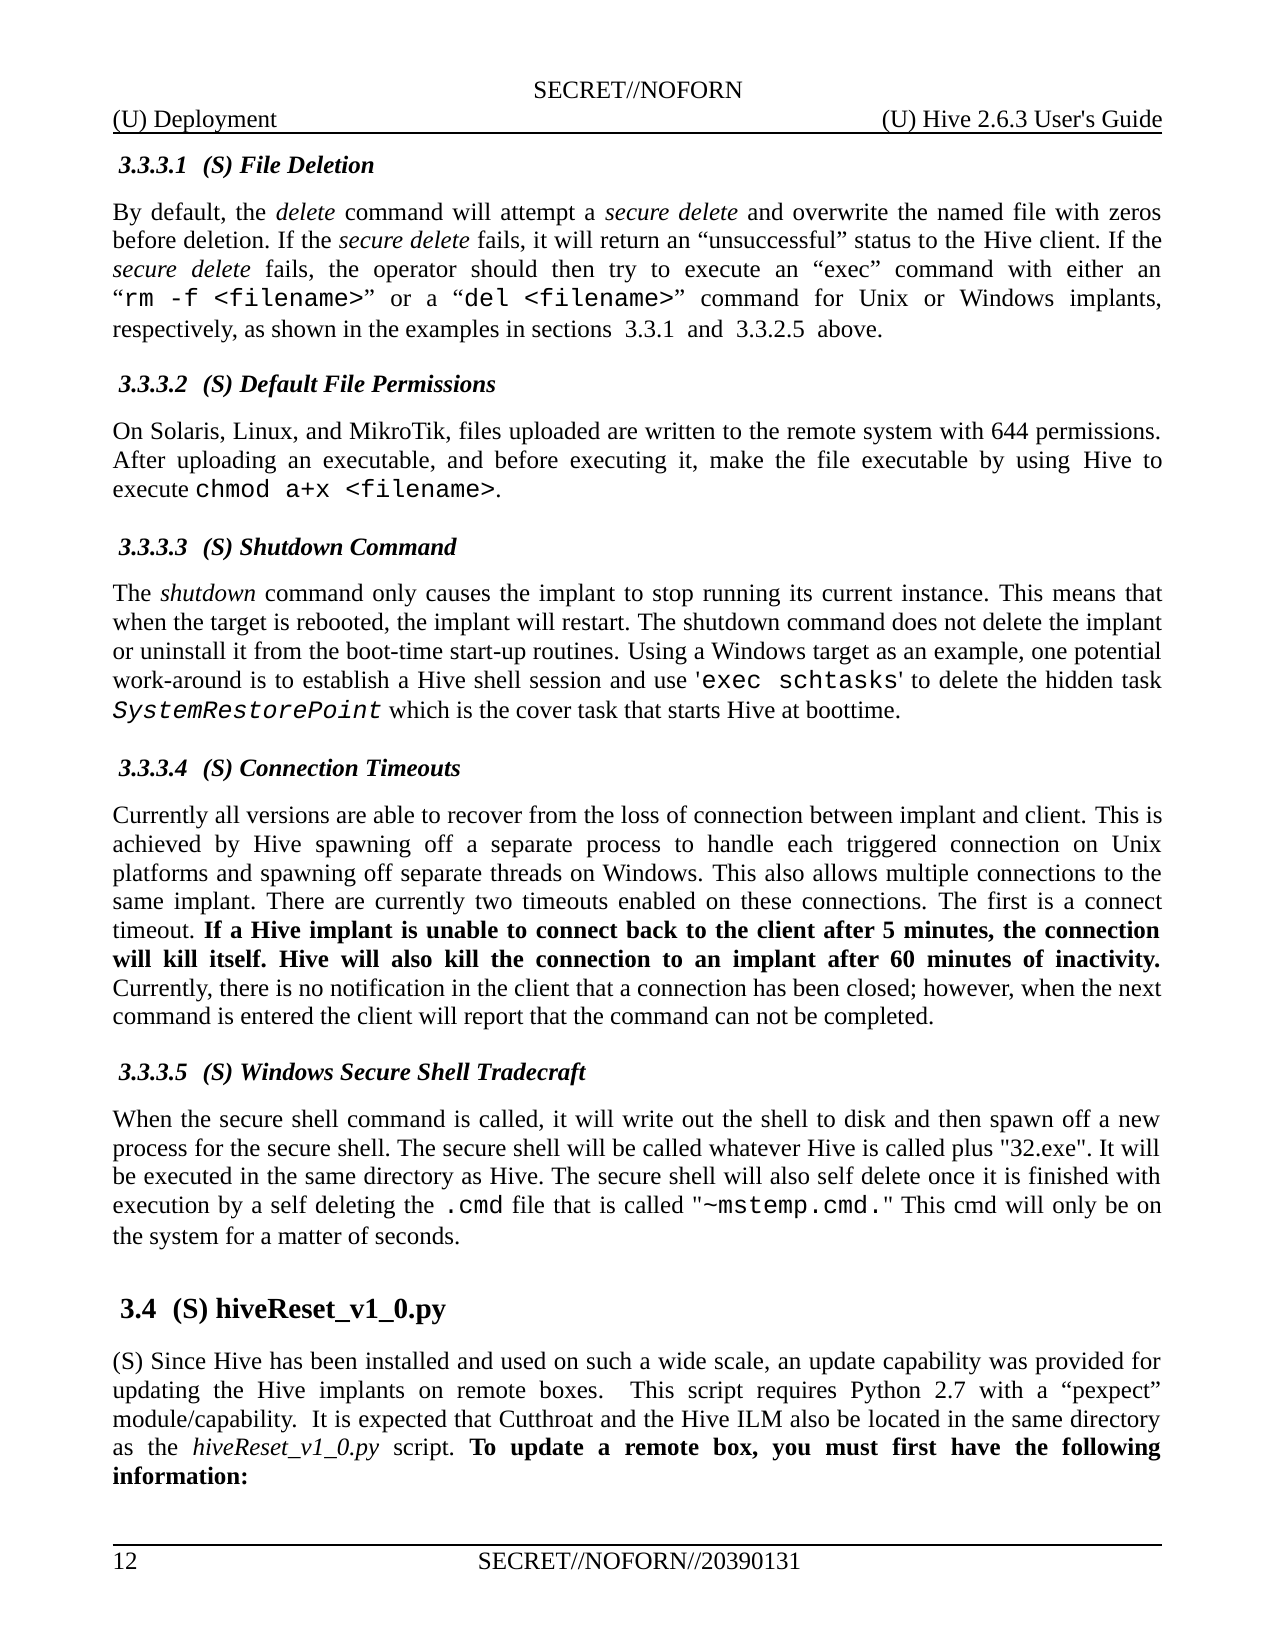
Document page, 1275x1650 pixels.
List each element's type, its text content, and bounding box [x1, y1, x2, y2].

subtitle (S) Windows Secure Shell Tradecraft [112, 1057, 1162, 1086]
text Currently all versions are able to recover from the loss of connection between implant and client. This is achieved by Hive spawning off a separate process to handle each triggered connection on Unix platforms and spawning off separate threads on Windows. This also allows multiple connections to the same implant. There are currently two timeouts enabled on these connections. The first is a connect timeout. If a Hive implant is unable to connect back to the client after 5 minutes, the connection will kill itself. Hive will also kill the connection to an implant after 60 minutes of inactivity. Currently, there is no notification in the client that a connection has been closed; however, when the next command is entered the client will report that the command can not be completed. [112, 800, 1162, 1030]
subtitle (S) Connection Timeouts [112, 753, 1162, 782]
subtitle (S) Shutdown Command [112, 532, 1162, 560]
text (S) Since Hive has been installed and used on such a wide scale, an update capability was provided for updating the Hive implants on remote boxes. This script requires Python 2.7 with a “pexpect” module/capability. It is expected that Cutthroat and the Hive ILM also be located in the same directory as the hiveReset_v1_0.py script. To update a remote box, you must first have the following information: [112, 1346, 1162, 1490]
subtitle (S) hiveReset_v1_0.py [112, 1292, 1162, 1325]
text When the secure shell command is called, it will write out the shell to disk and then spawn off a new process for the secure shell. The secure shell will be called whatever Hive is called plus "32.exe". It will be executed in the same directory as Hive. The secure shell will also self delete once it is finished with execution by a self deleting the .cmd file that is called "~mstemp.cmd." This cmd will only be on the system for a matter of seconds. [112, 1104, 1162, 1250]
subtitle (S) Default File Permissions [112, 369, 1162, 398]
subtitle (S) File Deletion [112, 150, 1162, 179]
text By default, the delete command will attempt a secure delete and overwrite the named file with zeros before deletion. If the secure delete fails, it will return an “unsuccessful” status to the Hive client. If the secure delete fails, the operator should then try to execute an “exec” command with either an “rm ‑f <filename>” or a “del <filename>” command for Unix or Windows implants, respectively, as shown in the examples in sections 3.3.1 and 3.3.2.5 above. [112, 197, 1162, 343]
text On Solaris, Linux, and MikroTik, files uploaded are written to the remote system with 644 permissions. After uploading an executable, and before executing it, make the file executable by using Hive to execute chmod a+x <filename>. [112, 416, 1162, 505]
text The shutdown command only causes the implant to stop running its current instance. This means that when the target is rebooted, the implant will restart. The shutdown command does not delete the implant or uninstall it from the boot-time start-up routines. Using a Windows target as an example, one potential work-around is to establish a Hive shell session and use 'exec schtasks' to delete the hidden task SystemRestorePoint which is the cover task that starts Hive at boottime. [112, 578, 1162, 726]
